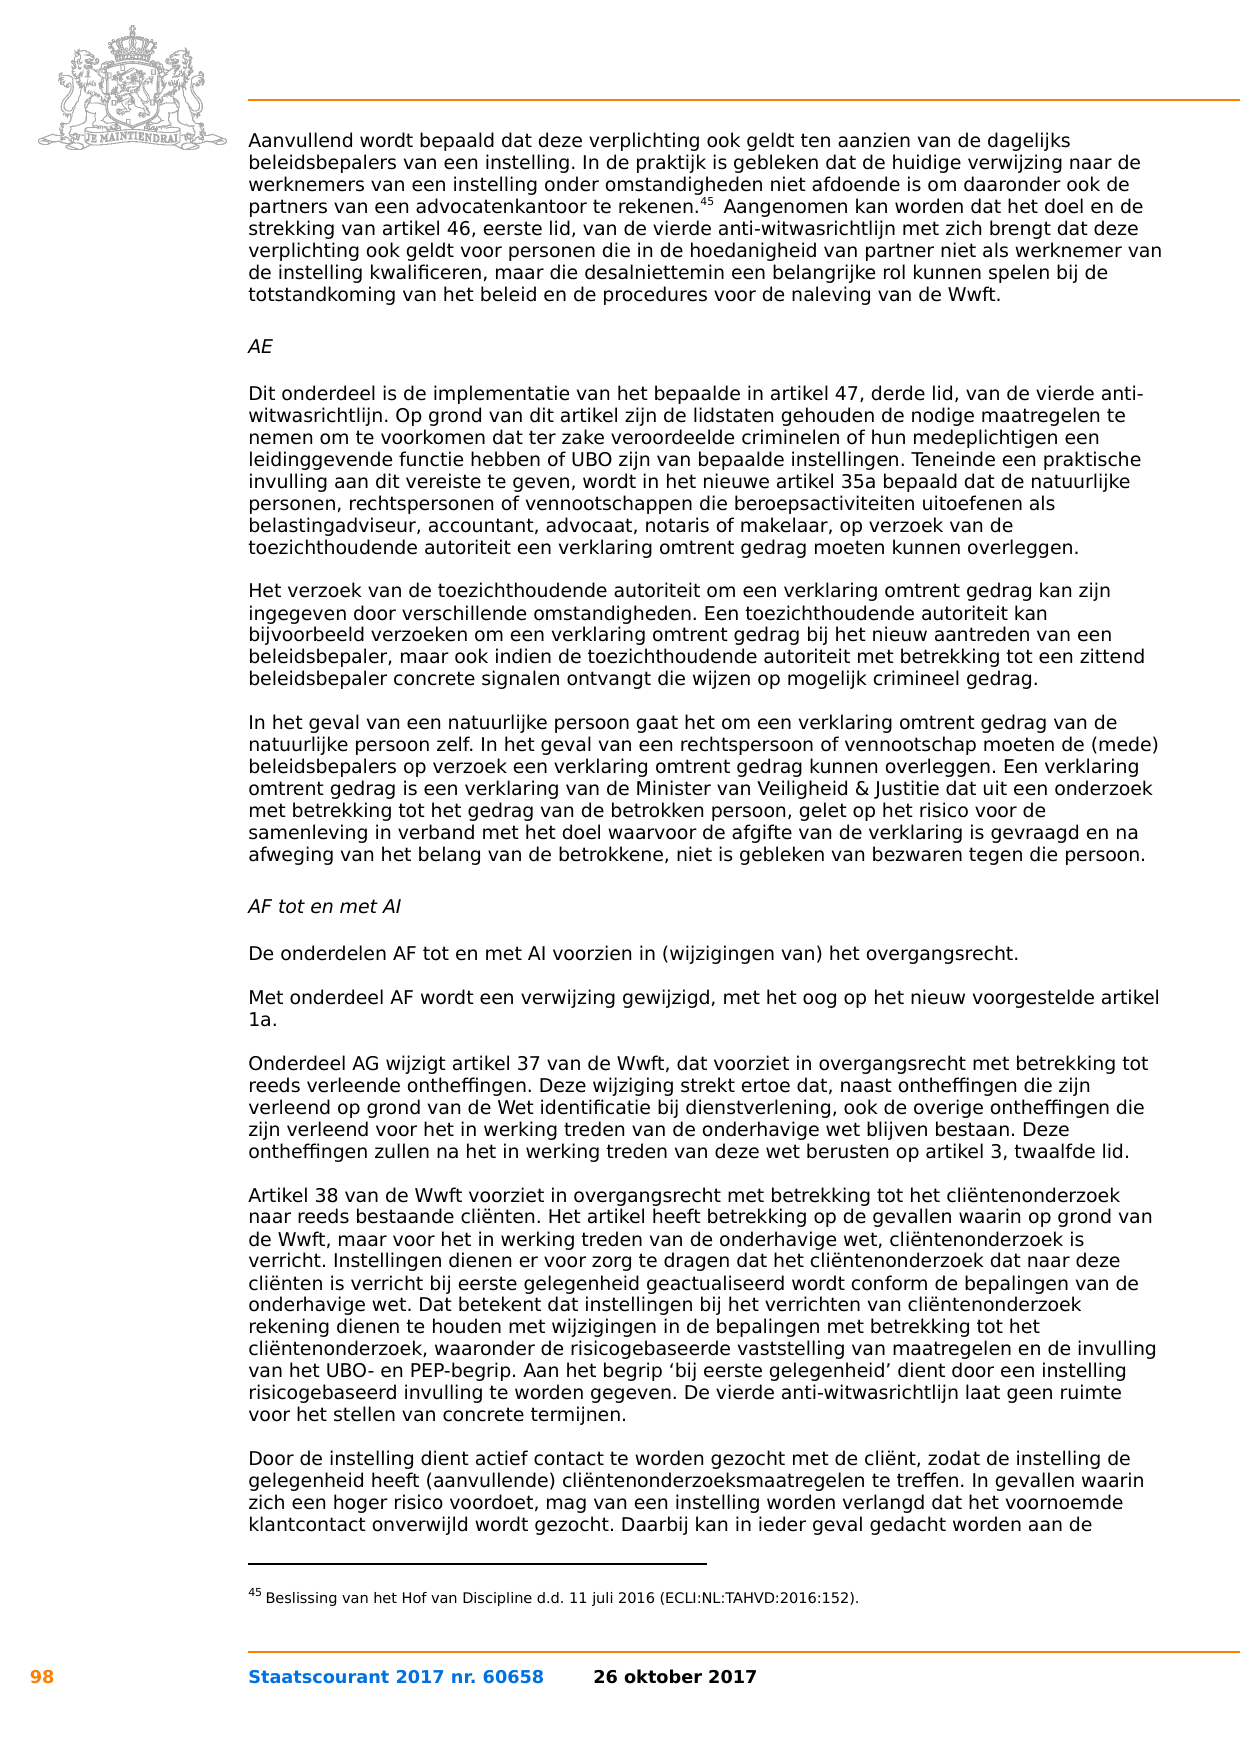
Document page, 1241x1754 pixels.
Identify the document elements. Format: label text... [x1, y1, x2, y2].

text Artikel 38 van de Wwft voorziet in overgangsrecht met betrekking tot het cliëntenonderzoek naar reeds bestaande cliënten. Het artikel heeft betrekking op de gevallen waarin op grond van de Wwft, maar voor het in werking treden van de onderhavige wet, cliëntenonderzoek is verricht. Instellingen dienen er voor zorg te dragen dat het cliëntenonderzoek dat naar deze cliënten is verricht bij eerste gelegenheid geactualiseerd wordt conform de bepalingen van de onderhavige wet. Dat betekent dat instellingen bij het verrichten van cliëntenonderzoek rekening dienen te houden met wijzigingen in de bepalingen met betrekking tot het cliëntenonderzoek, waaronder de risicogebaseerde vaststelling van maatregelen en de invulling van het UBO- en PEP-begrip. Aan het begrip ‘bij eerste gelegenheid’ dient door een instelling risicogebaseerd invulling te worden gegeven. De vierde anti-witwasrichtlijn laat geen ruimte voor het stellen van concrete termijnen. [248, 1184, 1163, 1426]
text De onderdelen AF tot en met AI voorzien in (wijzigingen van) het overgangsrecht. [248, 943, 1163, 965]
text Beslissing van het Hof van Discipline d.d. 11 juli 2016 (ECLI:NL:TAHVD:2016:152). [248, 1586, 1163, 1608]
text In het geval van een natuurlijke persoon gaat het om een verklaring omtrent gedrag van de natuurlijke persoon zelf. In het geval van een rechtspersoon of vennootschap moeten de (mede) beleidsbepalers op verzoek een verklaring omtrent gedrag kunnen overleggen. Een verklaring omtrent gedrag is een verklaring van de Minister van Veiligheid & Justitie dat uit een onderzoek met betrekking tot het gedrag van de betrokken persoon, gelet op het risico voor de samenleving in verband met het doel waarvoor de afgifte van de verklaring is gevraagd en na afweging van het belang van de betrokkene, niet is gebleken van bezwaren tegen die persoon. [248, 712, 1163, 866]
subtitle AE [248, 336, 1163, 358]
text Met onderdeel AF wordt een verwijzing gewijzigd, met het oog op het nieuw voorgestelde artikel 1a. [248, 987, 1163, 1031]
text Door de instelling dient actief contact te worden gezocht met de cliënt, zodat de instelling de gelegenheid heeft (aanvullende) cliëntenonderzoeksmaatregelen te treffen. In gevallen waarin zich een hoger risico voordoet, mag van een instelling worden verlangd dat het voornoemde klantcontact onverwijld wordt gezocht. Daarbij kan in ieder geval gedacht worden aan de [248, 1448, 1163, 1536]
picture [38, 25, 227, 150]
text Onderdeel AG wijzigt artikel 37 van de Wwft, dat voorziet in overgangsrecht met betrekking tot reeds verleende ontheffingen. Deze wijziging strekt ertoe dat, naast ontheffingen die zijn verleend op grond van de Wet identificatie bij dienstverlening, ook de overige ontheffingen die zijn verleend voor het in werking treden van de onderhavige wet blijven bestaan. Deze ontheffingen zullen na het in werking treden van deze wet berusten op artikel 3, twaalfde lid. [248, 1053, 1163, 1163]
text Het verzoek van de toezichthoudende autoriteit om een verklaring omtrent gedrag kan zijn ingegeven door verschillende omstandigheden. Een toezichthoudende autoriteit kan bijvoorbeeld verzoeken om een verklaring omtrent gedrag bij het nieuw aantreden van een beleidsbepaler, maar ook indien de toezichthoudende autoriteit met betrekking tot een zittend beleidsbepaler concrete signalen ontvangt die wijzen op mogelijk crimineel gedrag. [248, 580, 1163, 690]
text Dit onderdeel is de implementatie van het bepaalde in artikel 47, derde lid, van de vierde anti-witwasrichtlijn. Op grond van dit artikel zijn de lidstaten gehouden de nodige maatregelen te nemen om te voorkomen dat ter zake veroordeelde criminelen of hun medeplichtigen een leidinggevende functie hebben of UBO zijn van bepaalde instellingen. Teneinde een praktische invulling aan dit vereiste te geven, wordt in het nieuwe artikel 35a bepaald dat de natuurlijke personen, rechtspersonen of vennootschappen die beroepsactiviteiten uitoefenen als belastingadviseur, accountant, advocaat, notaris of makelaar, op verzoek van de toezichthoudende autoriteit een verklaring omtrent gedrag moeten kunnen overleggen. [248, 383, 1163, 558]
text Aanvullend wordt bepaald dat deze verplichting ook geldt ten aanzien van de dagelijks beleidsbepalers van een instelling. In de praktijk is gebleken dat de huidige verwijzing naar de werknemers van een instelling onder omstandigheden niet afdoende is om daaronder ook de partners van een advocatenkantoor te rekenen. Aangenomen kan worden dat het doel en de strekking van artikel 46, eerste lid, van de vierde anti-witwasrichtlijn met zich brengt dat deze verplichting ook geldt voor personen die in de hoedanigheid van partner niet als werknemer van de instelling kwalificeren, maar die desalniettemin een belangrijke rol kunnen spelen bij de totstandkoming van het beleid en de procedures voor de naleving van de Wwft. [248, 130, 1163, 306]
subtitle AF tot en met AI [248, 896, 1163, 918]
